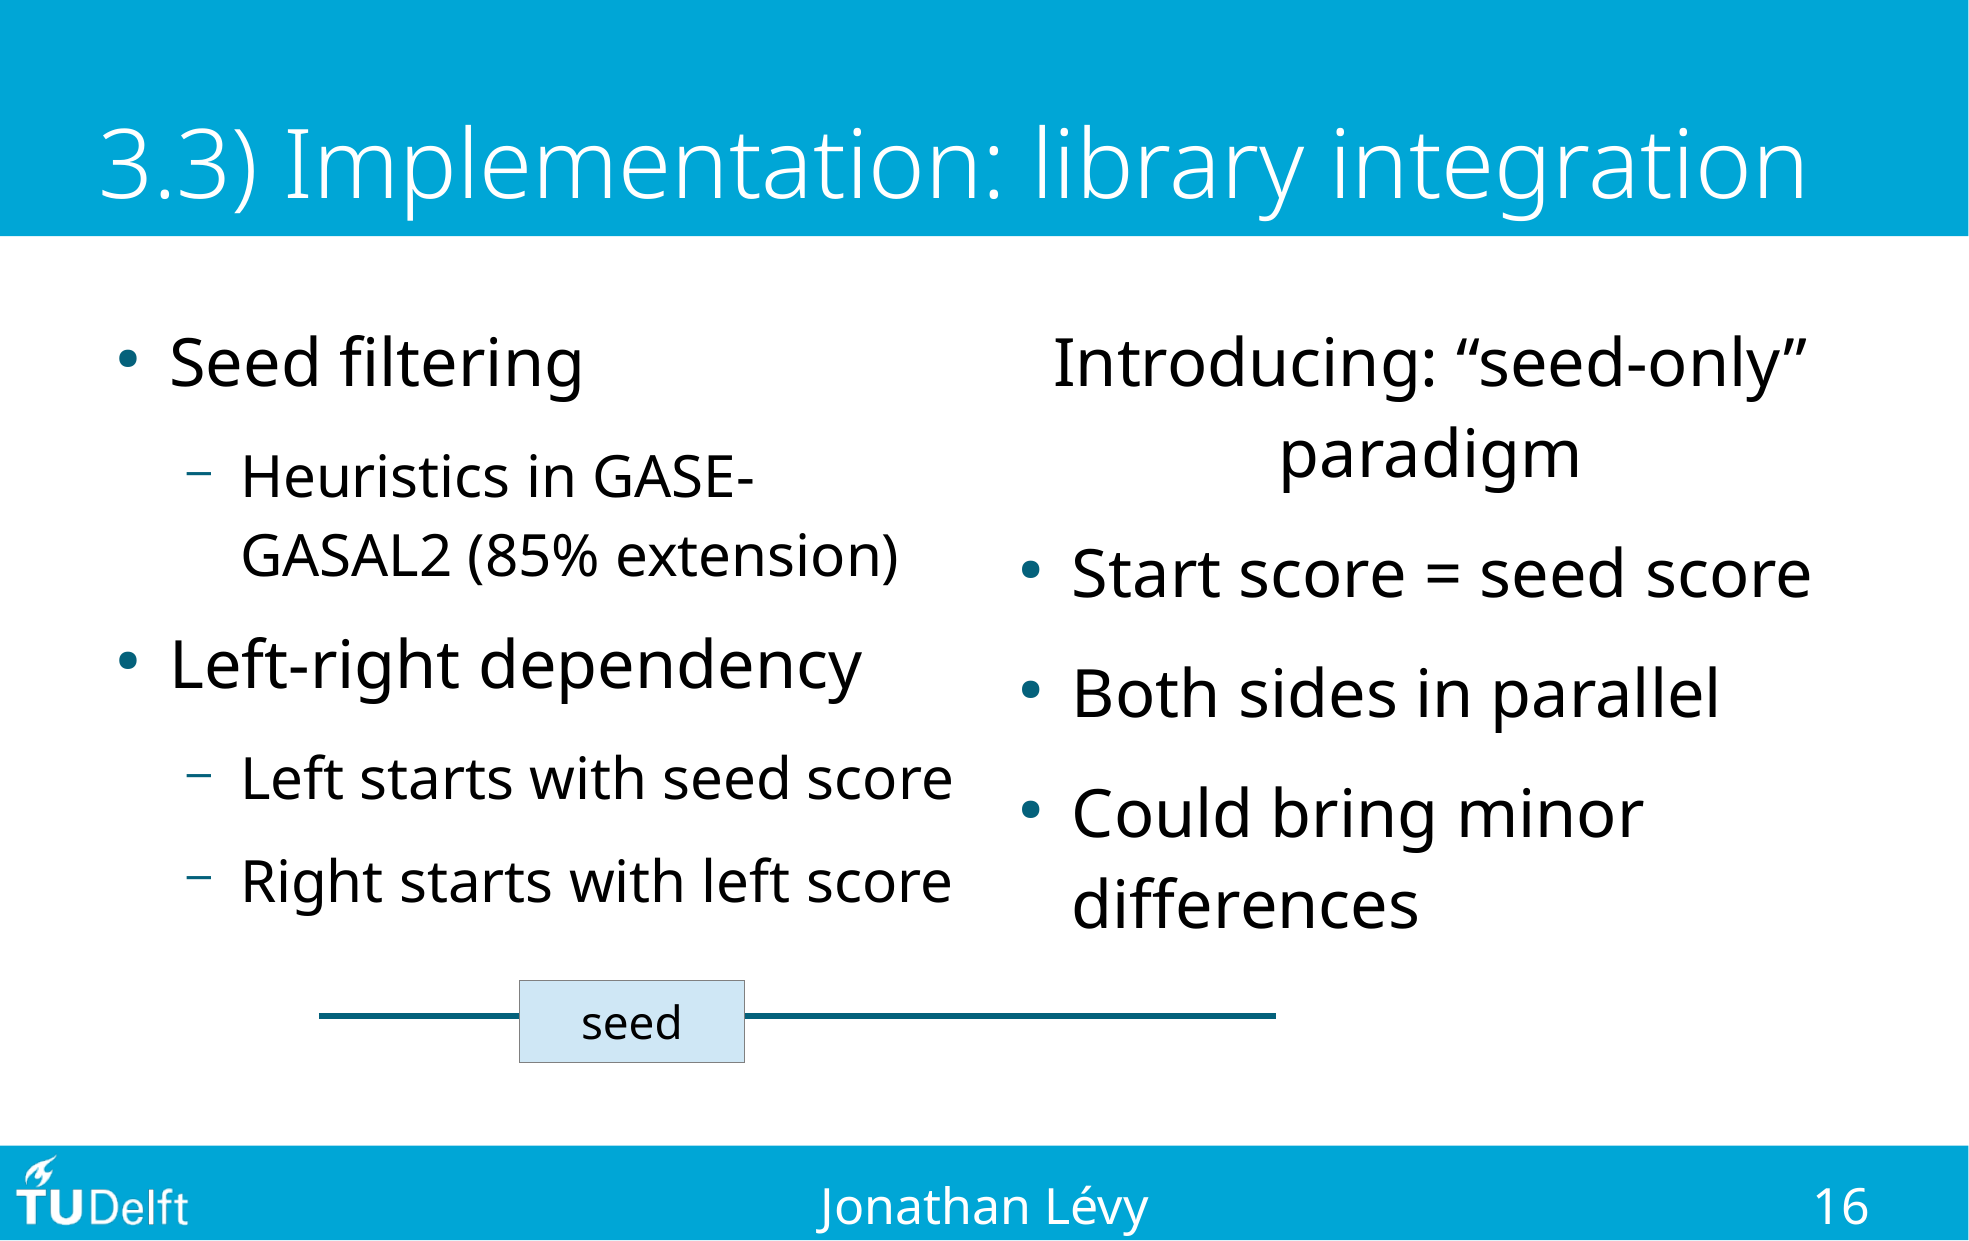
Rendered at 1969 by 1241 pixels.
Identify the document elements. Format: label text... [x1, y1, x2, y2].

title 3.3) Implementation: library integration [98, 19, 1870, 227]
text_box seed [519, 980, 745, 1063]
list Seed filtering Heuristics in GASE-GASAL2 (85% extension) Left-right dependency Left starts with seed score Right starts with left score [98, 315, 958, 1081]
list Introducing: “seed-only” paradigm Start score = seed score Both sides in parallel Could bring minor differences [1001, 315, 1861, 1081]
